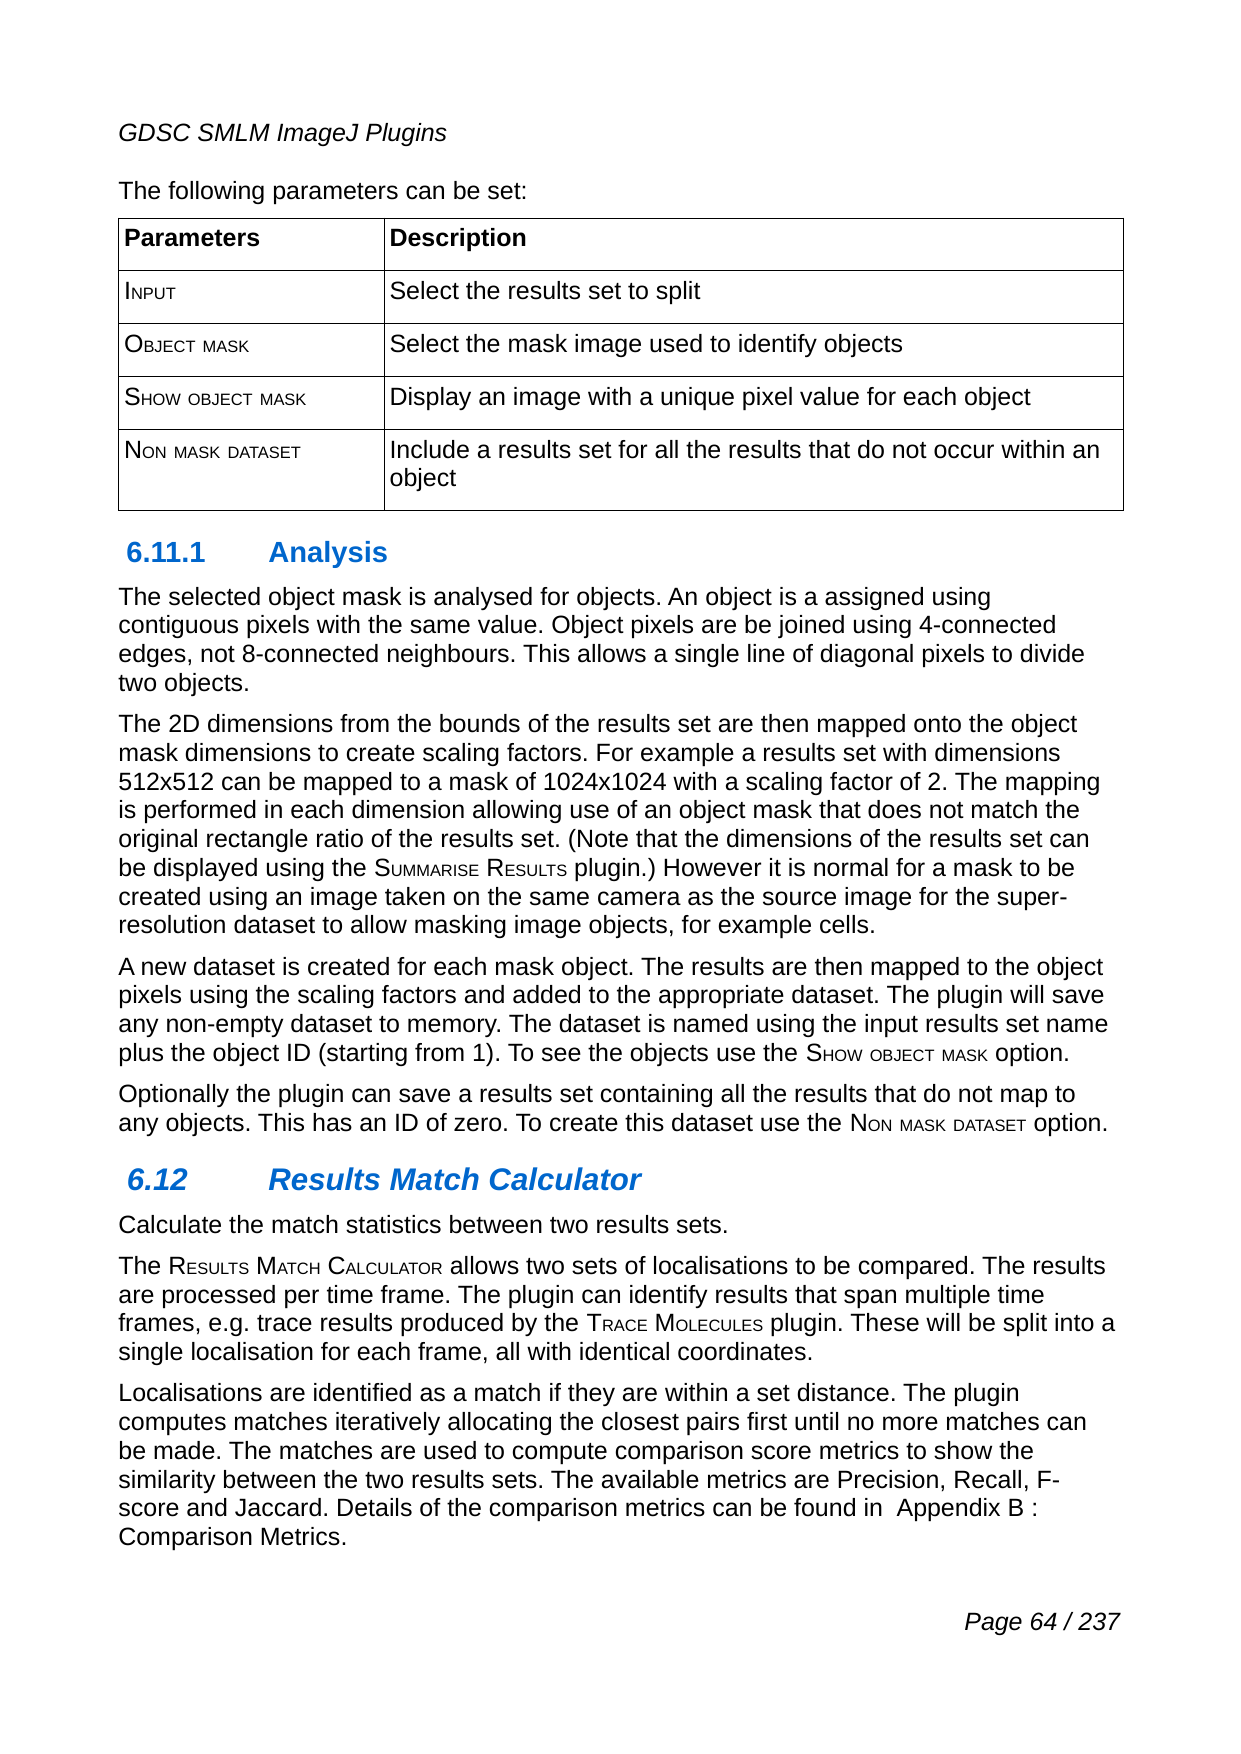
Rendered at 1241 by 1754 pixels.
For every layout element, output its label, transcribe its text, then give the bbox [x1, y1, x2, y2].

text The Results Match Calculator allows two sets of localisations to be compared. The results are processed per time frame. The plugin can identify results that span multiple time frames, e.g. trace results produced by the Trace Molecules plugin. These will be split into a single localisation for each frame, all with identical coordinates. [118, 1251, 1122, 1366]
table_cell Select the results set to split [385, 271, 1123, 323]
table_header Parameters [119, 219, 384, 270]
table_cell Include a results set for all the results that do not occur within an object [385, 430, 1123, 510]
text The 2D dimensions from the bounds of the results set are then mapped onto the object mask dimensions to create scaling factors. For example a results set with dimensions 512x512 can be mapped to a mask of 1024x1024 with a scaling factor of 2. The mapping is performed in each dimension allowing use of an object mask that does not match the original rectangle ratio of the results set. (Note that the dimensions of the results set can be displayed using the Summarise Results plugin.) However it is normal for a mask to be created using an image taken on the same camera as the source image for the super-resolution dataset to allow masking image objects, for example cells. [118, 709, 1122, 939]
text Localisations are identified as a match if they are within a set distance. The plugin computes matches iteratively allocating the closest pairs first until no more matches can be made. The matches are used to compute comparison score metrics to show the similarity between the two results sets. The available metrics are Precision, Recall, F-score and Jaccard. Details of the comparison metrics can be found in Appendix B : Comparison Metrics. [118, 1378, 1122, 1551]
table_header Description [385, 219, 1123, 270]
text The selected object mask is analysed for objects. An object is a assigned using contiguous pixels with the same value. Object pixels are be joined using 4-connected edges, not 8-connected neighbours. This allows a single line of diagonal pixels to divide two objects. [118, 582, 1122, 697]
text Optionally the plugin can save a results set containing all the results that do not map to any objects. This has an ID of zero. To create this dataset use the Non mask dataset option. [118, 1079, 1122, 1137]
table_cell Non mask dataset [119, 430, 384, 510]
subtitle Results Match Calculator [118, 1161, 1122, 1197]
table_cell Show object mask [119, 377, 384, 429]
table_cell Object mask [119, 324, 384, 376]
text Calculate the match statistics between two results sets. [118, 1210, 1122, 1238]
text A new dataset is created for each mask object. The results are then mapped to the object pixels using the scaling factors and added to the appropriate dataset. The plugin will save any non-empty dataset to memory. The dataset is named using the input results set name plus the object ID (starting from 1). To see the objects use the Show object mask option. [118, 952, 1122, 1067]
table_cell Display an image with a unique pixel value for each object [385, 377, 1123, 429]
subtitle Analysis [118, 536, 1122, 569]
table_cell Select the mask image used to identify objects [385, 324, 1123, 376]
table_cell Input [119, 271, 384, 323]
text The following parameters can be set: [118, 176, 1122, 205]
